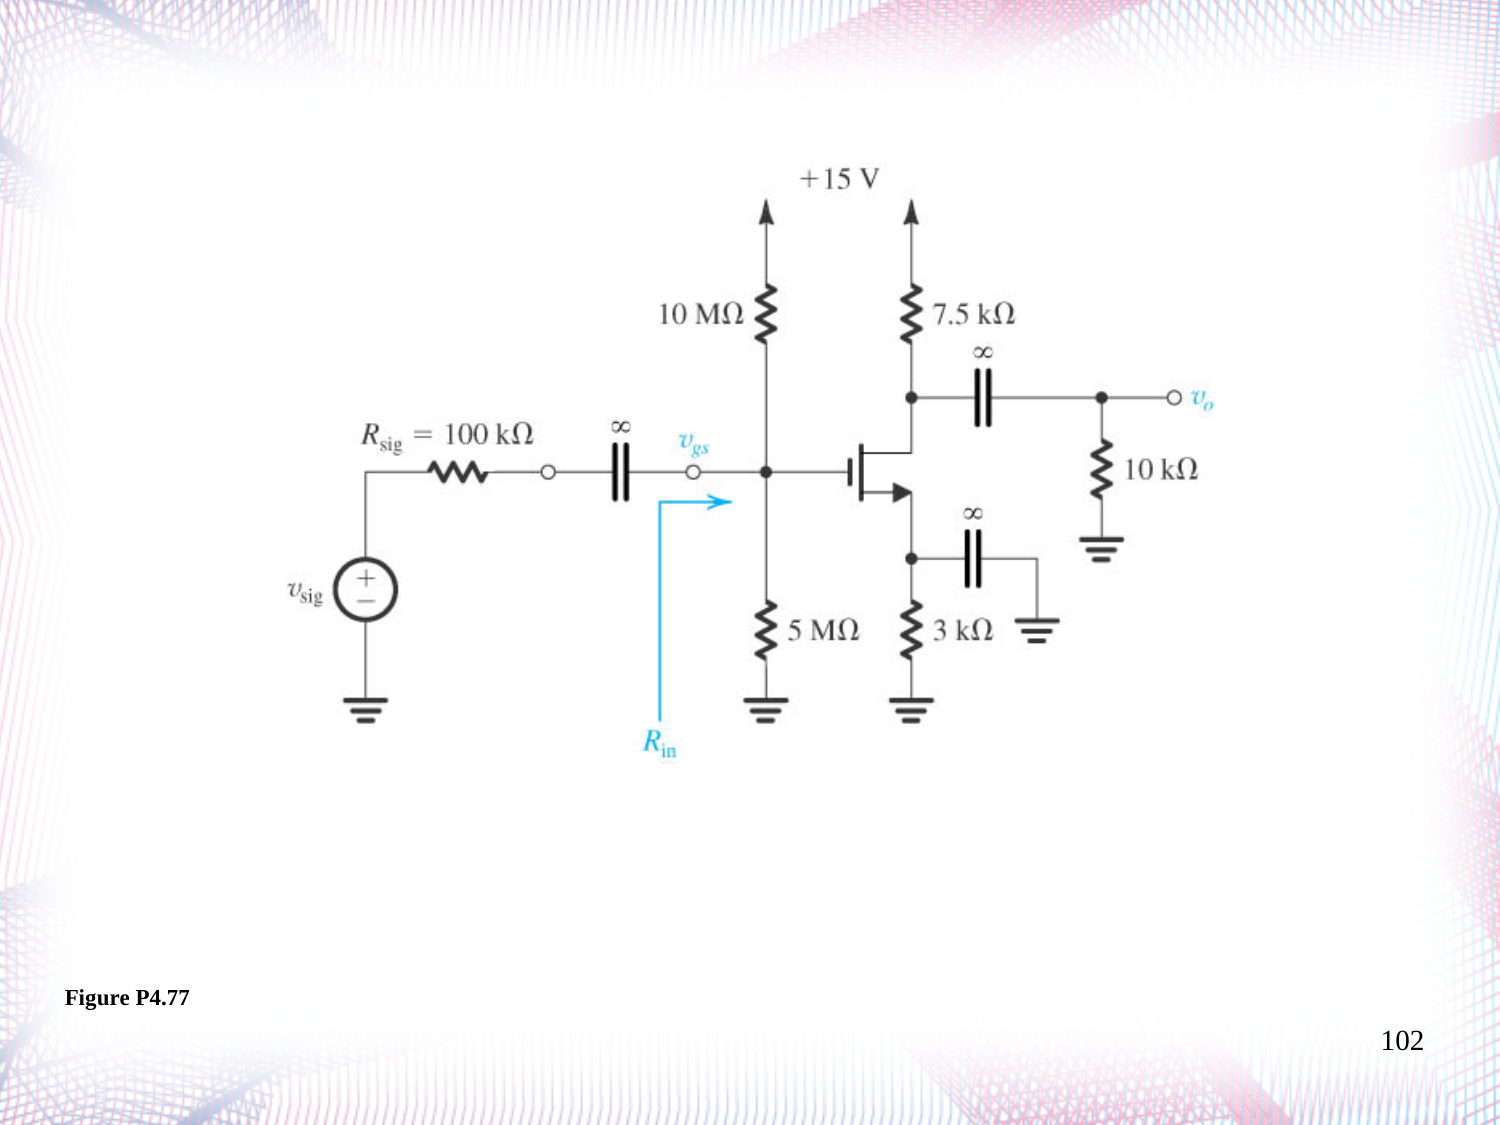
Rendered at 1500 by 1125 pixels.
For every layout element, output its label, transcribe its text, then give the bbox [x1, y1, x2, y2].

text_box Figure P4.77 [49, 975, 1213, 1018]
picture [0, 0, 1500, 1125]
